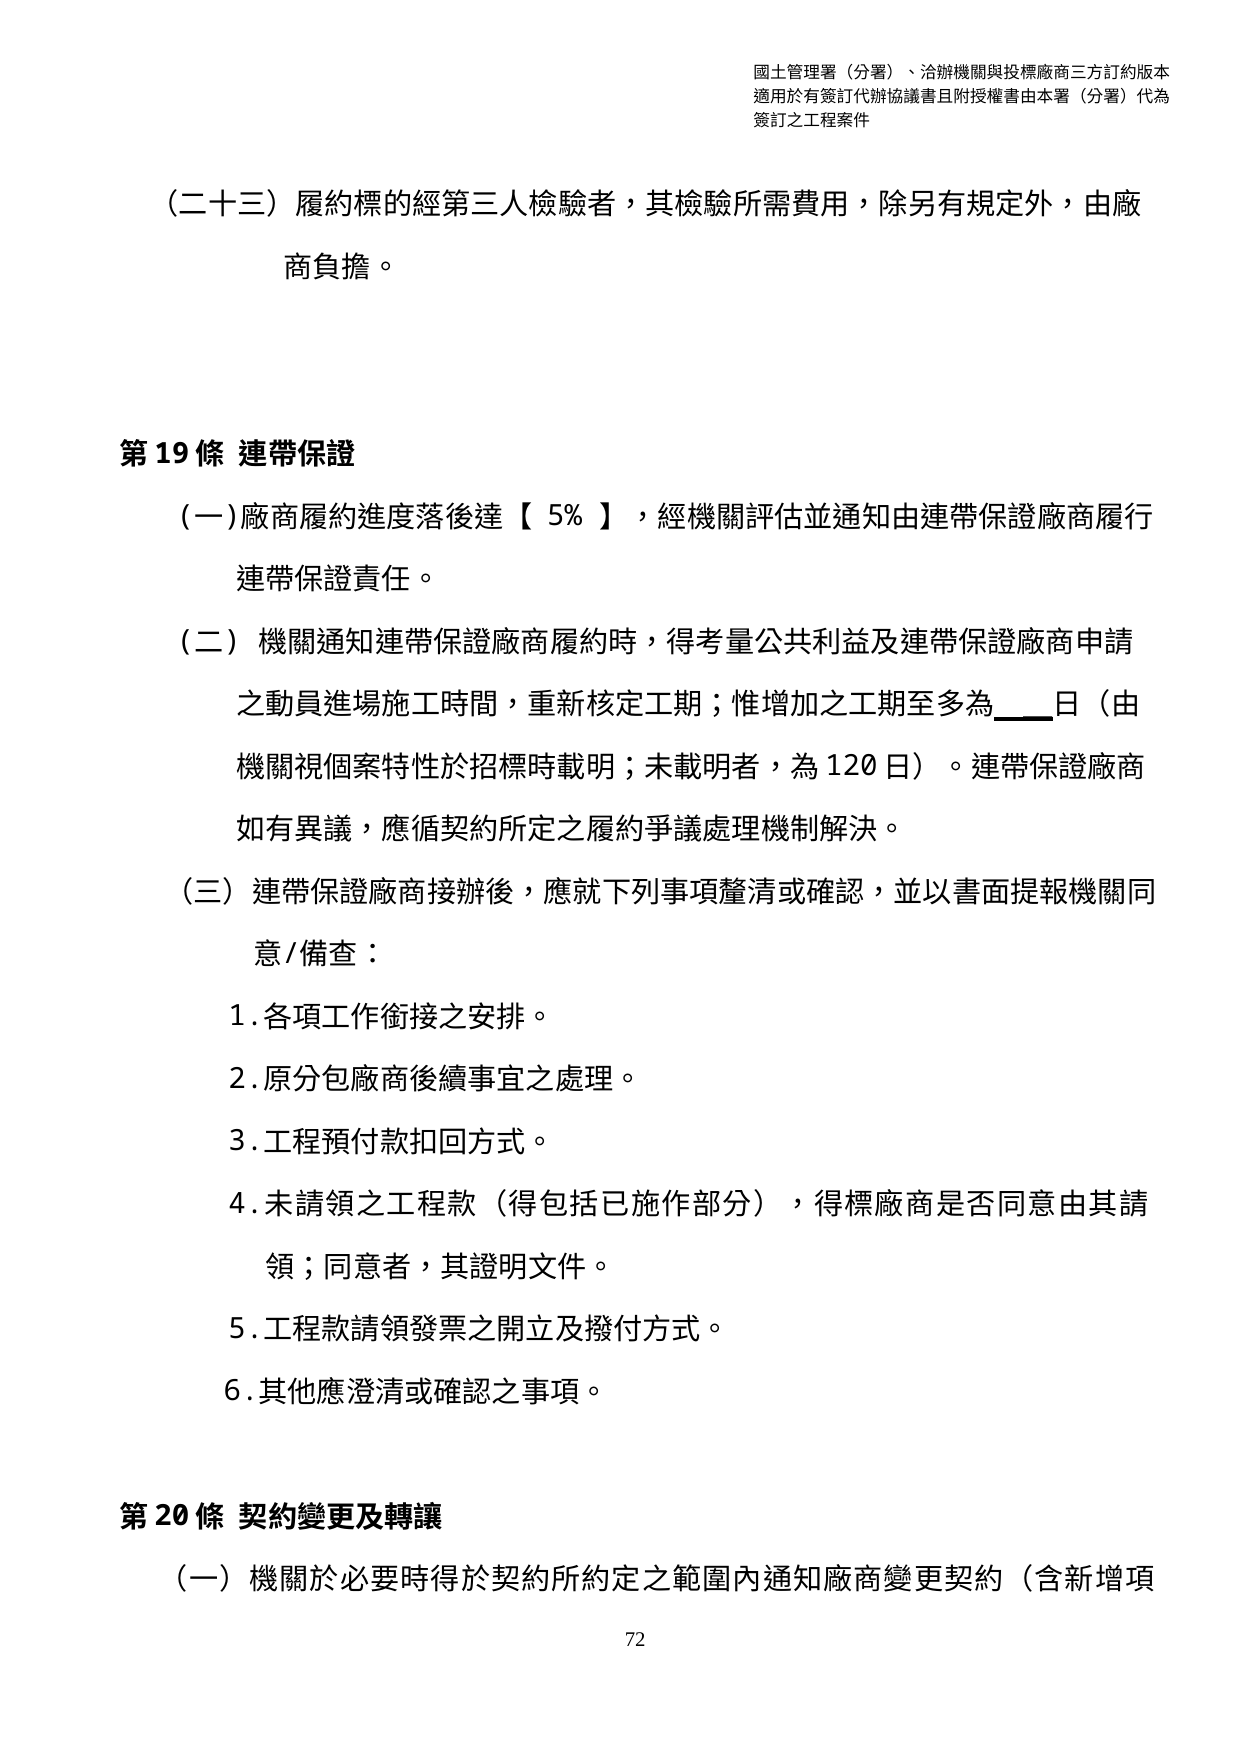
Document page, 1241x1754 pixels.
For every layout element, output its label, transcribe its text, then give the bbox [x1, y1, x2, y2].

table_cell [290, 285, 333, 348]
table_cell [203, 285, 247, 348]
table_cell （一）機關於必要時得於契約所約定之範圍內通知廠商變更契約（含新增項 [160, 1535, 1168, 1598]
table_cell [117, 285, 160, 348]
table_cell （三）連帶保證廠商接辦後，應就下列事項釐清或確認，並以書面提報機關同意/備查： 1.各項工作銜接之安排。 2.原分包廠商後續事宜之處理。 3.工程預付款扣回方式。 4.未請領之工程款（得包括已施作部分），得標廠商是否同意由其請領；同意者，其證明文件。 5.工程款請領發票之開立及撥付方式。 6.其他應澄清或確認之事項。 [160, 848, 1168, 1410]
table_cell [333, 285, 1168, 348]
table_cell [247, 285, 290, 348]
table_cell [117, 160, 160, 285]
table_cell [117, 473, 160, 598]
table_cell [117, 848, 160, 1410]
table_cell （二十三）履約標的經第三人檢驗者，其檢驗所需費用，除另有規定外，由廠商負擔。 [160, 160, 1168, 285]
table_header 第19條 連帶保證 [117, 410, 1168, 473]
table_header 第20條 契約變更及轉讓 [117, 1473, 1168, 1535]
table_cell [117, 598, 160, 848]
table_cell (一)廠商履約進度落後達【 5% 】，經機關評估並通知由連帶保證廠商履行連帶保證責任。 [160, 473, 1168, 598]
table_cell [117, 1535, 160, 1598]
table_cell [160, 285, 203, 348]
table_cell (二) 機關通知連帶保證廠商履約時，得考量公共利益及連帶保證廠商申請之動員進場施工時間，重新核定工期；惟增加之工期至多為 ＿日（由機關視個案特性於招標時載明；未載明者，為120日）。連帶保證廠商如有異議，應循契約所定之履約爭議處理機制解決。 [160, 598, 1168, 848]
